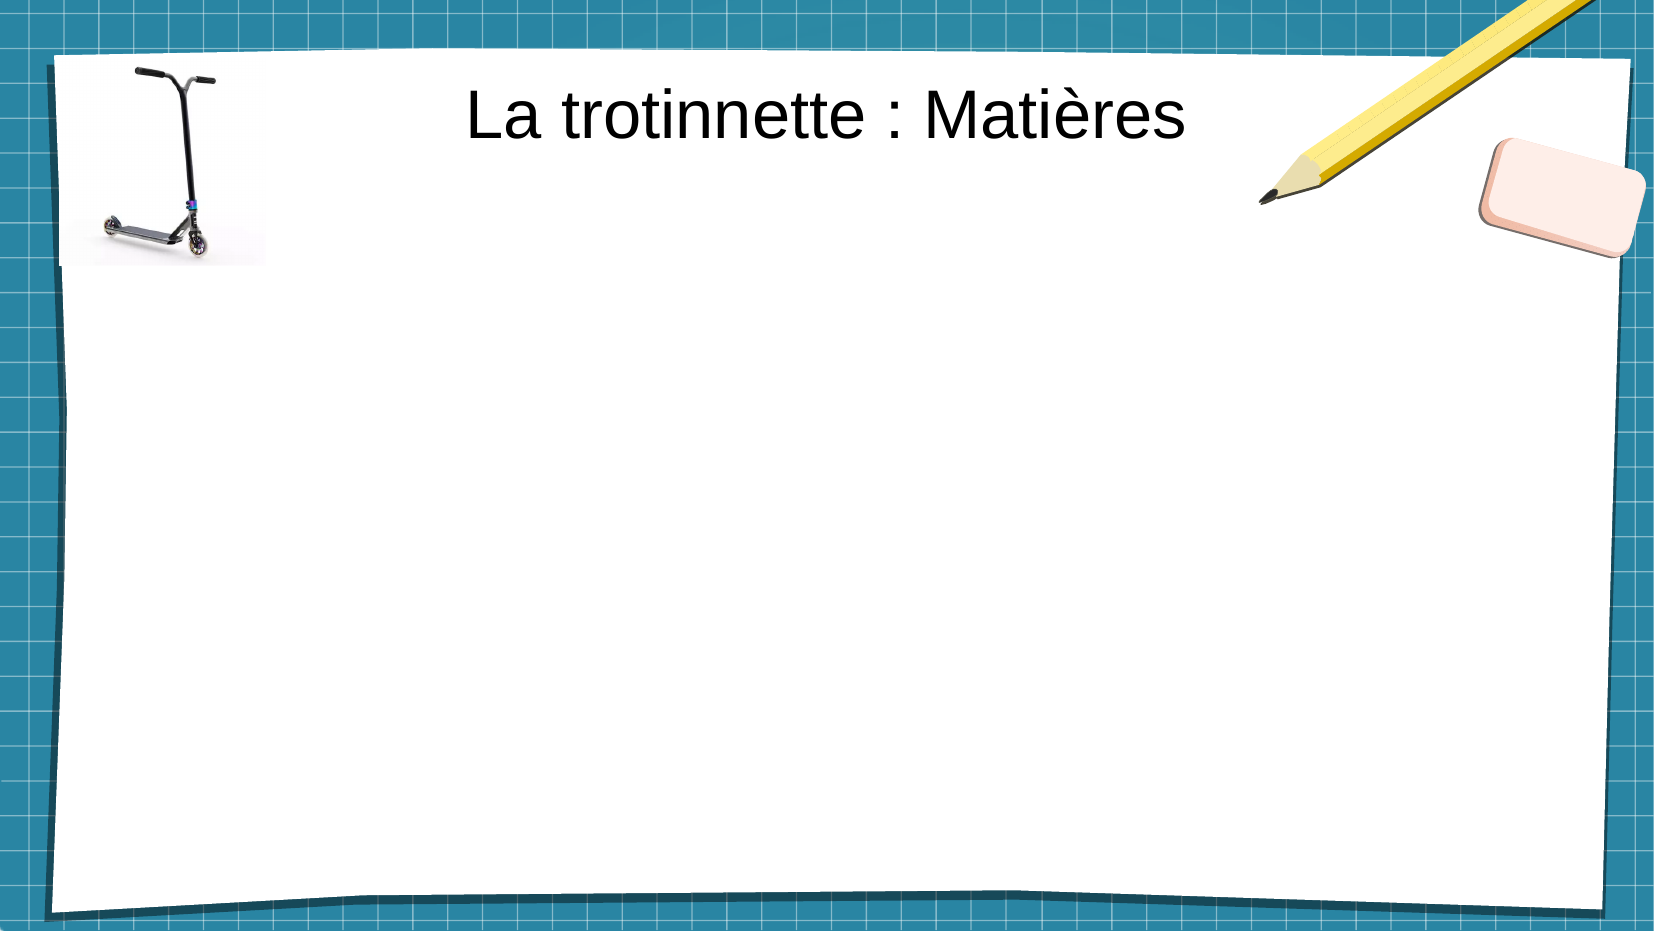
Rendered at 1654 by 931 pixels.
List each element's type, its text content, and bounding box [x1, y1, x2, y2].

picture [59, 58, 266, 266]
title La trotinnette : Matières [82, 37, 1571, 193]
